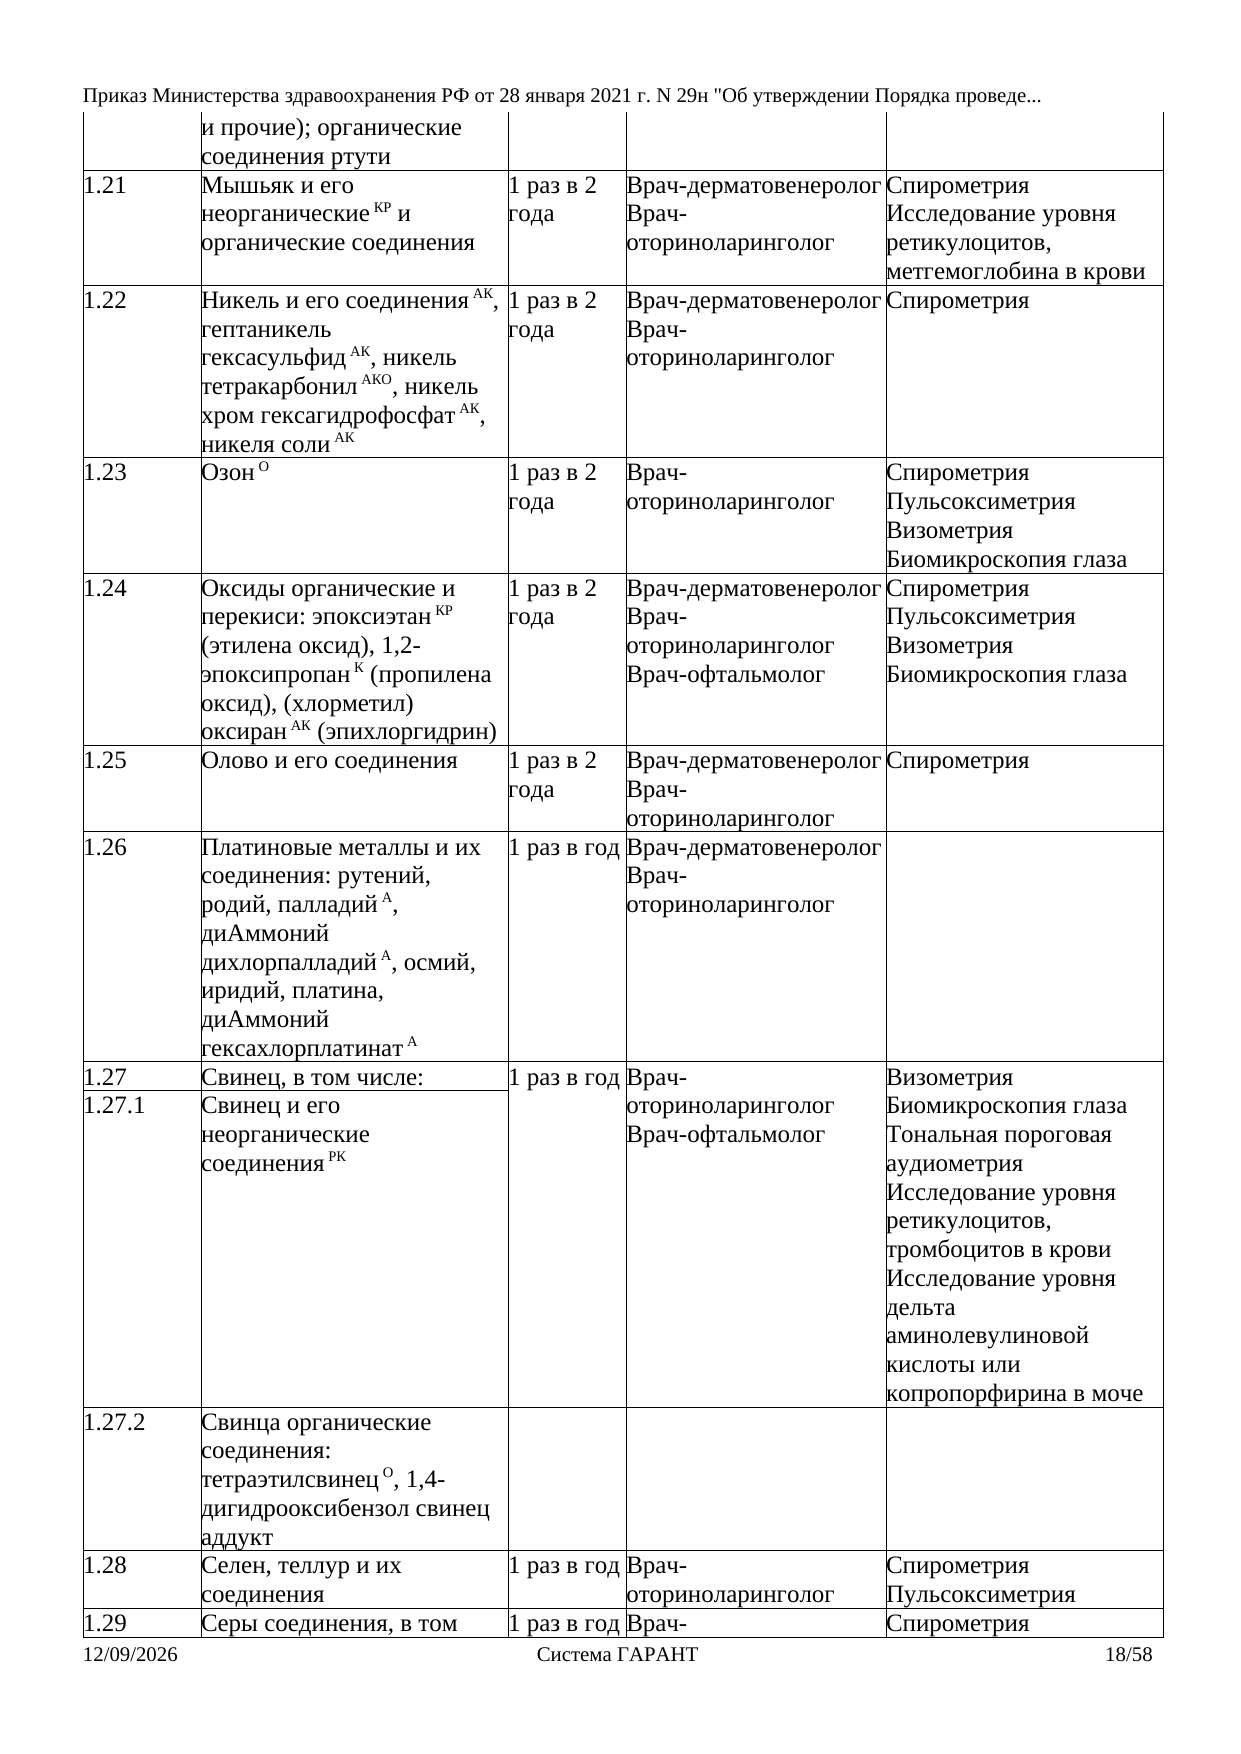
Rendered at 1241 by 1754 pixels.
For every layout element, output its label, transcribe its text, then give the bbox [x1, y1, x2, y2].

table_cell 1.27.1 [84, 1091, 201, 1407]
table_cell Озон О [202, 458, 508, 573]
table_cell Спирометрия [887, 746, 1163, 831]
table_cell [887, 112, 1163, 170]
table_cell Серы соединения, в том [202, 1609, 508, 1637]
table_cell Оксиды органические и перекиси: эпоксиэтан КР (этилена оксид), 1,2-эпоксипропан К (пропилена оксид), (хлорметил) оксиран АК (эпихлоргидрин) [202, 574, 508, 745]
table_cell 1 раз в год [509, 832, 626, 1061]
table_cell Олово и его соединения [202, 746, 508, 831]
table_cell Врач-оториноларинголог [627, 458, 886, 573]
table_cell Врач-оториноларинголог Врач-офтальмолог [627, 1062, 886, 1407]
table_cell Свинца органические соединения: тетраэтилсвинец О, 1,4-дигидрооксибензол свинец аддукт [202, 1408, 508, 1550]
table_cell Платиновые металлы и их соединения: рутений, родий, палладий А, диАммоний дихлорпалладий А, осмий, иридий, платина, диАммоний гексахлорплатинат А [202, 832, 508, 1061]
table_cell 1.25 [84, 746, 201, 831]
table_cell [887, 1408, 1163, 1550]
table_cell Спирометрия Пульсоксиметрия Визометрия Биомикроскопия глаза [887, 574, 1163, 745]
table_cell 1.29 [84, 1609, 201, 1637]
table_cell Свинец, в том числе: [202, 1062, 508, 1090]
table_cell Врач-дерматовенеролог Врач-оториноларинголог [627, 286, 886, 457]
table_cell Свинец и его неорганические соединения РК [202, 1091, 508, 1407]
table_cell [627, 112, 886, 170]
table_cell Врач-дерматовенеролог Врач-оториноларинголог [627, 171, 886, 285]
table_cell Никель и его соединения АК, гептаникель гексасульфид АК, никель тетракарбонил АКО, никель хром гексагидрофосфат АК, никеля соли АК [202, 286, 508, 457]
table_cell Врач-дерматовенеролог Врач-оториноларинголог Врач-офтальмолог [627, 574, 886, 745]
table_cell 1 раз в 2 года [509, 574, 626, 745]
table_cell 1 раз в год [509, 1609, 626, 1637]
table_cell 1.21 [84, 171, 201, 285]
table_cell 1 раз в 2 года [509, 458, 626, 573]
table_cell [627, 1408, 886, 1550]
table_cell Спирометрия Пульсоксиметрия [887, 1551, 1163, 1608]
table_cell [509, 1408, 626, 1550]
table_cell 1.26 [84, 832, 201, 1061]
table_cell 1.23 [84, 458, 201, 573]
table_cell Селен, теллур и их соединения [202, 1551, 508, 1608]
table_cell 1.27 [84, 1062, 201, 1090]
table_cell Врач-дерматовенеролог Врач-оториноларинголог [627, 746, 886, 831]
table_cell Визометрия Биомикроскопия глаза Тональная пороговая аудиометрия Исследование уровня ретикулоцитов, тромбоцитов в крови Исследование уровня дельта аминолевулиновой кислоты или копропорфирина в моче [887, 1062, 1163, 1407]
table_cell Врач- [627, 1609, 886, 1637]
table_cell Спирометрия [887, 1609, 1163, 1637]
table_cell 1 раз в год [509, 1062, 626, 1407]
table_cell Спирометрия [887, 286, 1163, 457]
table_cell Спирометрия Пульсоксиметрия Визометрия Биомикроскопия глаза [887, 458, 1163, 573]
table_cell 1.22 [84, 286, 201, 457]
table_cell 1 раз в год [509, 1551, 626, 1608]
table_cell и прочие); органические соединения ртути [202, 112, 508, 170]
table_cell [887, 832, 1163, 1061]
table_cell [509, 112, 626, 170]
table_cell 1.28 [84, 1551, 201, 1608]
table_cell Врач-оториноларинголог [627, 1551, 886, 1608]
table_cell Врач-дерматовенеролог Врач-оториноларинголог [627, 832, 886, 1061]
table_cell 1.27.2 [84, 1408, 201, 1550]
table_cell 1 раз в 2 года [509, 171, 626, 285]
table_cell 1.24 [84, 574, 201, 745]
table_cell [84, 112, 201, 170]
table_cell Мышьяк и его неорганические КР и органические соединения [202, 171, 508, 285]
table_cell 1 раз в 2 года [509, 286, 626, 457]
table_cell Спирометрия Исследование уровня ретикулоцитов, метгемоглобина в крови [887, 171, 1163, 285]
table_cell 1 раз в 2 года [509, 746, 626, 831]
